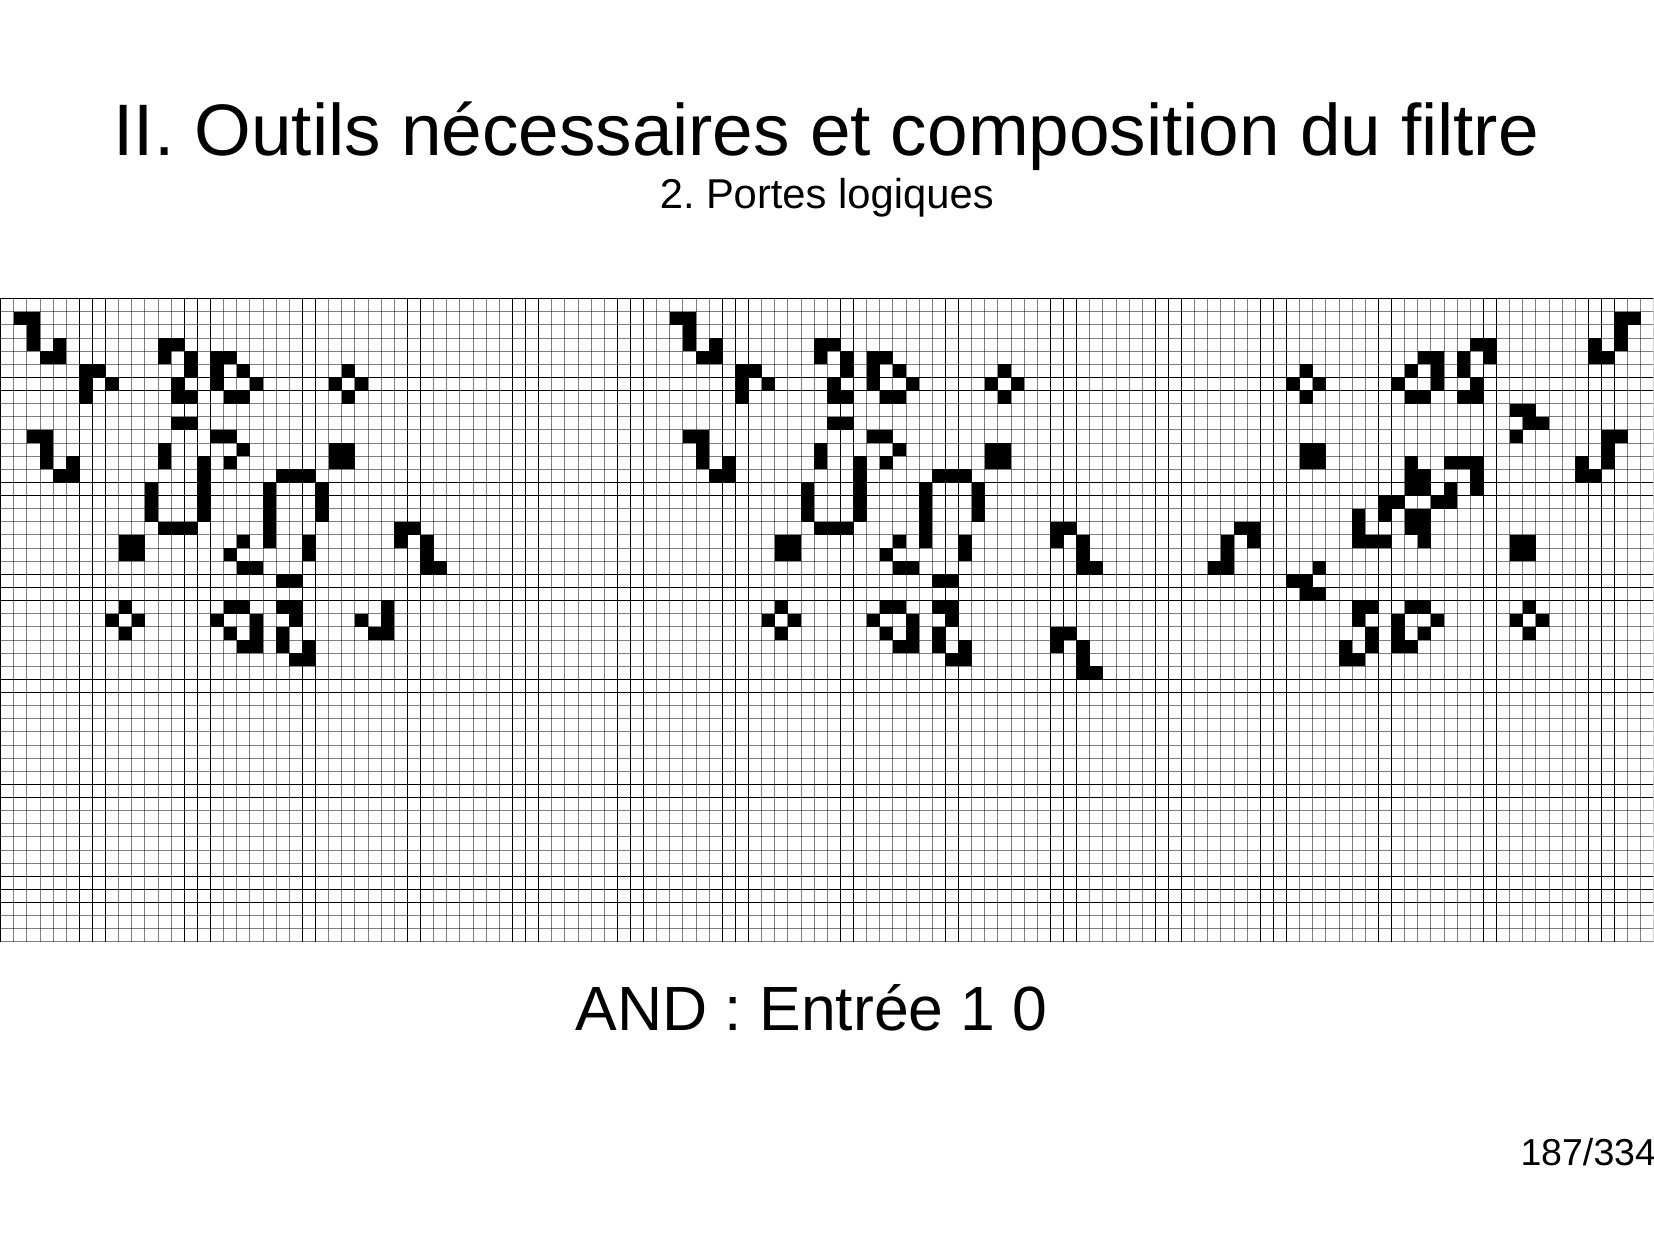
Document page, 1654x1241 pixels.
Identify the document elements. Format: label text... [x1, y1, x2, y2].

text_box <number>/334 [1505, 1124, 1654, 1182]
picture [0, 298, 1654, 942]
title II. Outils nécessaires et composition du filtre 2. Portes logiques [82, 49, 1571, 257]
text_box AND : Entrée 1 0 [561, 966, 1064, 1052]
